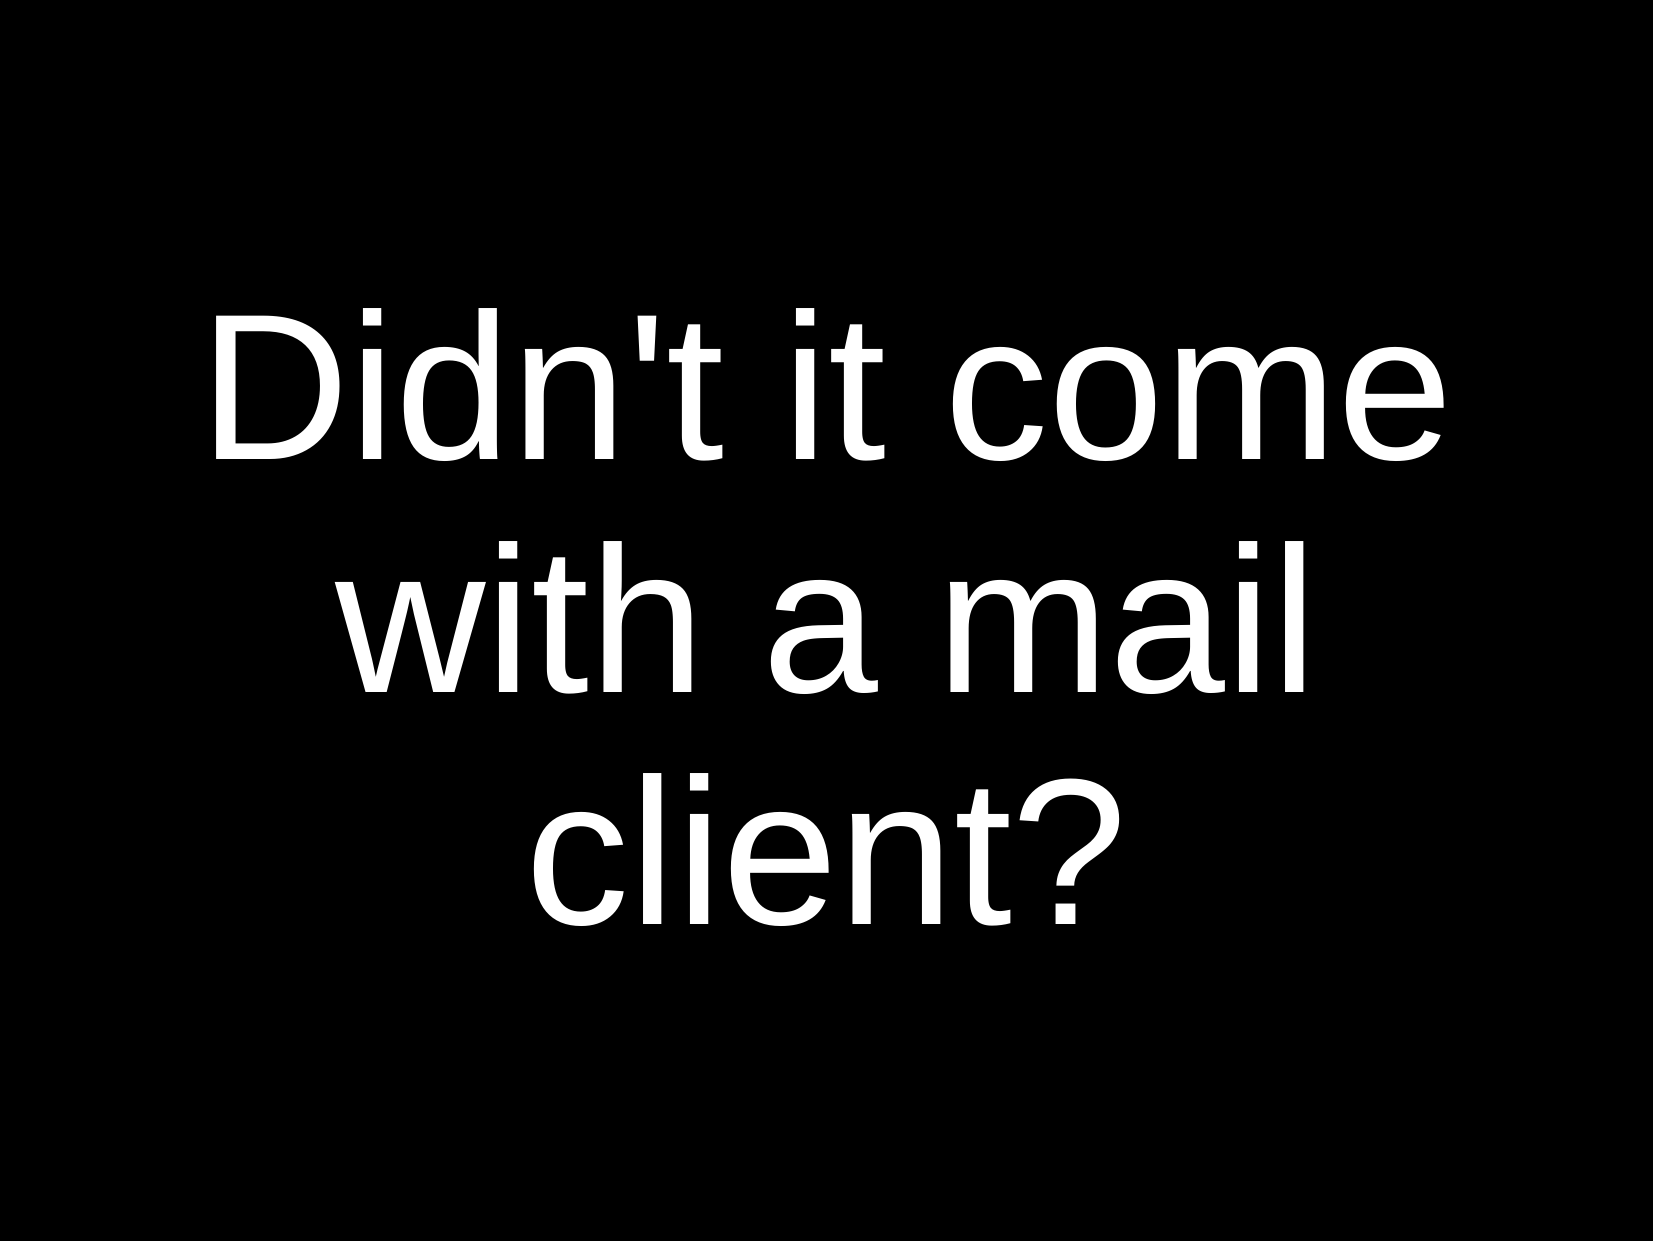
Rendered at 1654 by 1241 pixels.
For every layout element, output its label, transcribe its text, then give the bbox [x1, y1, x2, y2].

title Didn't it come with a mail client? [82, 101, 1571, 1140]
